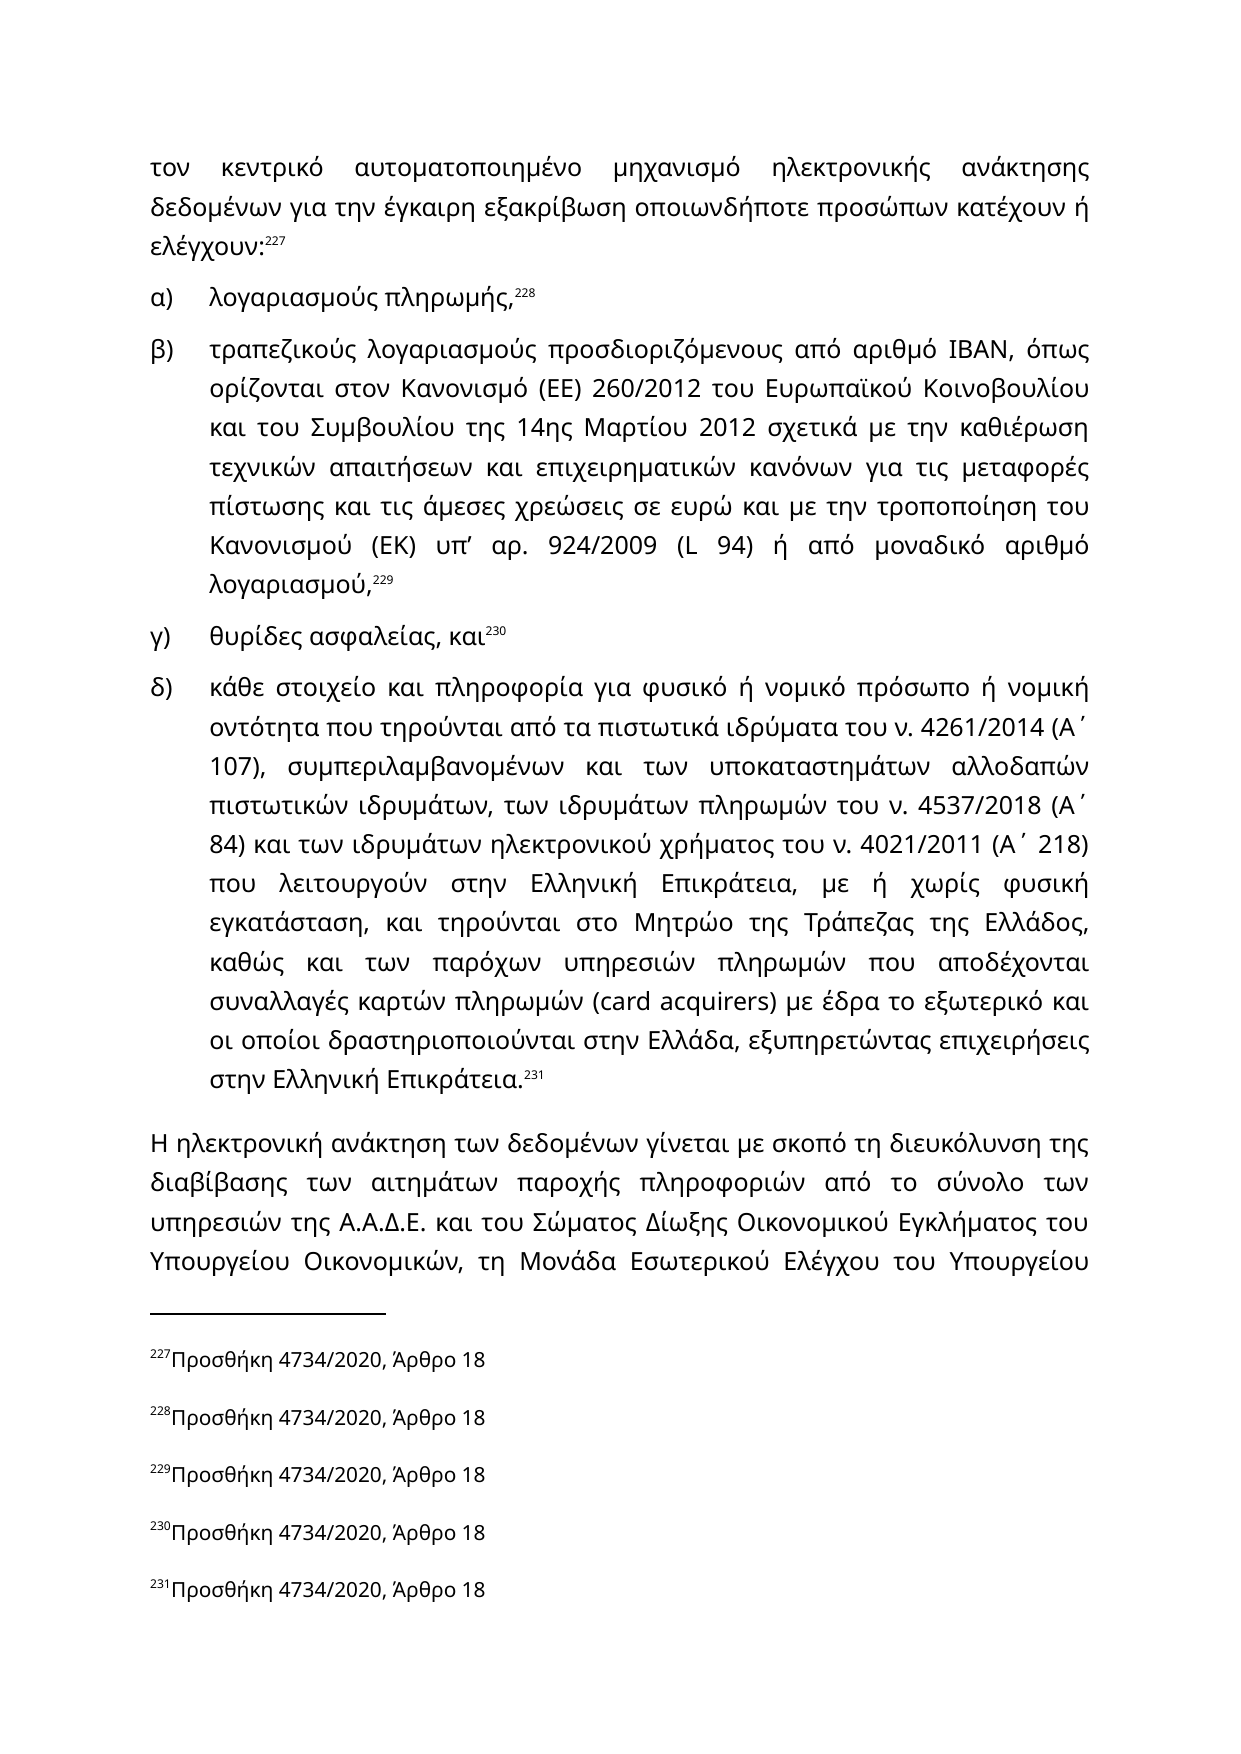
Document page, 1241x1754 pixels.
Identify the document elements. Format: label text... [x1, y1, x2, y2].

text Η ηλεκτρονική ανάκτηση των δεδομένων γίνεται με σκοπό τη διευκόλυνση της διαβίβασης των αιτημάτων παροχής πληροφοριών από το σύνολο των υπηρεσιών της Α.Α.Δ.Ε. και του Σώματος Δίωξης Οικονομικού Εγκλήματος του Υπουργείου Οικονομικών, τη Μονάδα Εσωτερικού Ελέγχου του Υπουργείου [150, 1126, 1090, 1277]
list δ) κάθε στοιχείο και πληροφορία για φυσικό ή νομικό πρόσωπο ή νομική οντότητα που τηρούνται από τα πιστωτικά ιδρύματα του ν. 4261/2014 (Α΄ 107), συμπεριλαμβανομένων και των υποκαταστημάτων αλλοδαπών πιστωτικών ιδρυμάτων, των ιδρυμάτων πληρωμών του ν. 4537/2018 (Α΄ 84) και των ιδρυμάτων ηλεκτρονικού χρήματος του ν. 4021/2011 (Α΄ 218) που λειτουργούν στην Ελληνική Επικράτεια, με ή χωρίς φυσική εγκατάσταση, και τηρούνται στο Μητρώο της Τράπεζας της Ελλάδος, καθώς και των παρόχων υπηρεσιών πληρωμών που αποδέχονται συναλλαγές καρτών πληρωμών (card acquirers) με έδρα το εξωτερικό και οι οποίοι δραστηριοποιούνται στην Ελλάδα, εξυπηρετώντας επιχειρήσεις στην Ελληνική Επικράτεια. [150, 670, 1090, 1096]
list α) λογαριασμούς πληρωμής, [150, 280, 1090, 314]
text Προσθήκη 4734/2020, Άρθρο 18 [150, 1576, 1090, 1604]
list β) τραπεζικούς λογαριασμούς προσδιοριζόμενους από αριθμό ΙΒΑΝ, όπως ορίζονται στον Κανονισμό (ΕΕ) 260/2012 του Ευρωπαϊκού Κοινοβουλίου και του Συμβουλίου της 14ης Μαρτίου 2012 σχετικά με την καθιέρωση τεχνικών απαιτήσεων και επιχειρηματικών κανόνων για τις μεταφορές πίστωσης και τις άμεσες χρεώσεις σε ευρώ και με την τροποποίηση του Κανονισμού (ΕΚ) υπ’ αρ. 924/2009 (L 94) ή από μοναδικό αριθμό λογαριασμού, [150, 332, 1090, 601]
text Προσθήκη 4734/2020, Άρθρο 18 [150, 1460, 1090, 1489]
text Προσθήκη 4734/2020, Άρθρο 18 [150, 1345, 1090, 1373]
list γ) θυρίδες ασφαλείας, και [150, 618, 1090, 652]
text Προσθήκη 4734/2020, Άρθρο 18 [150, 1403, 1090, 1431]
text Προσθήκη 4734/2020, Άρθρο 18 [150, 1518, 1090, 1546]
text τον κεντρικό αυτοματοποιημένο μηχανισμό ηλεκτρονικής ανάκτησης δεδομένων για την έγκαιρη εξακρίβωση οποιωνδήποτε προσώπων κατέχουν ή ελέγχουν: [150, 150, 1090, 262]
